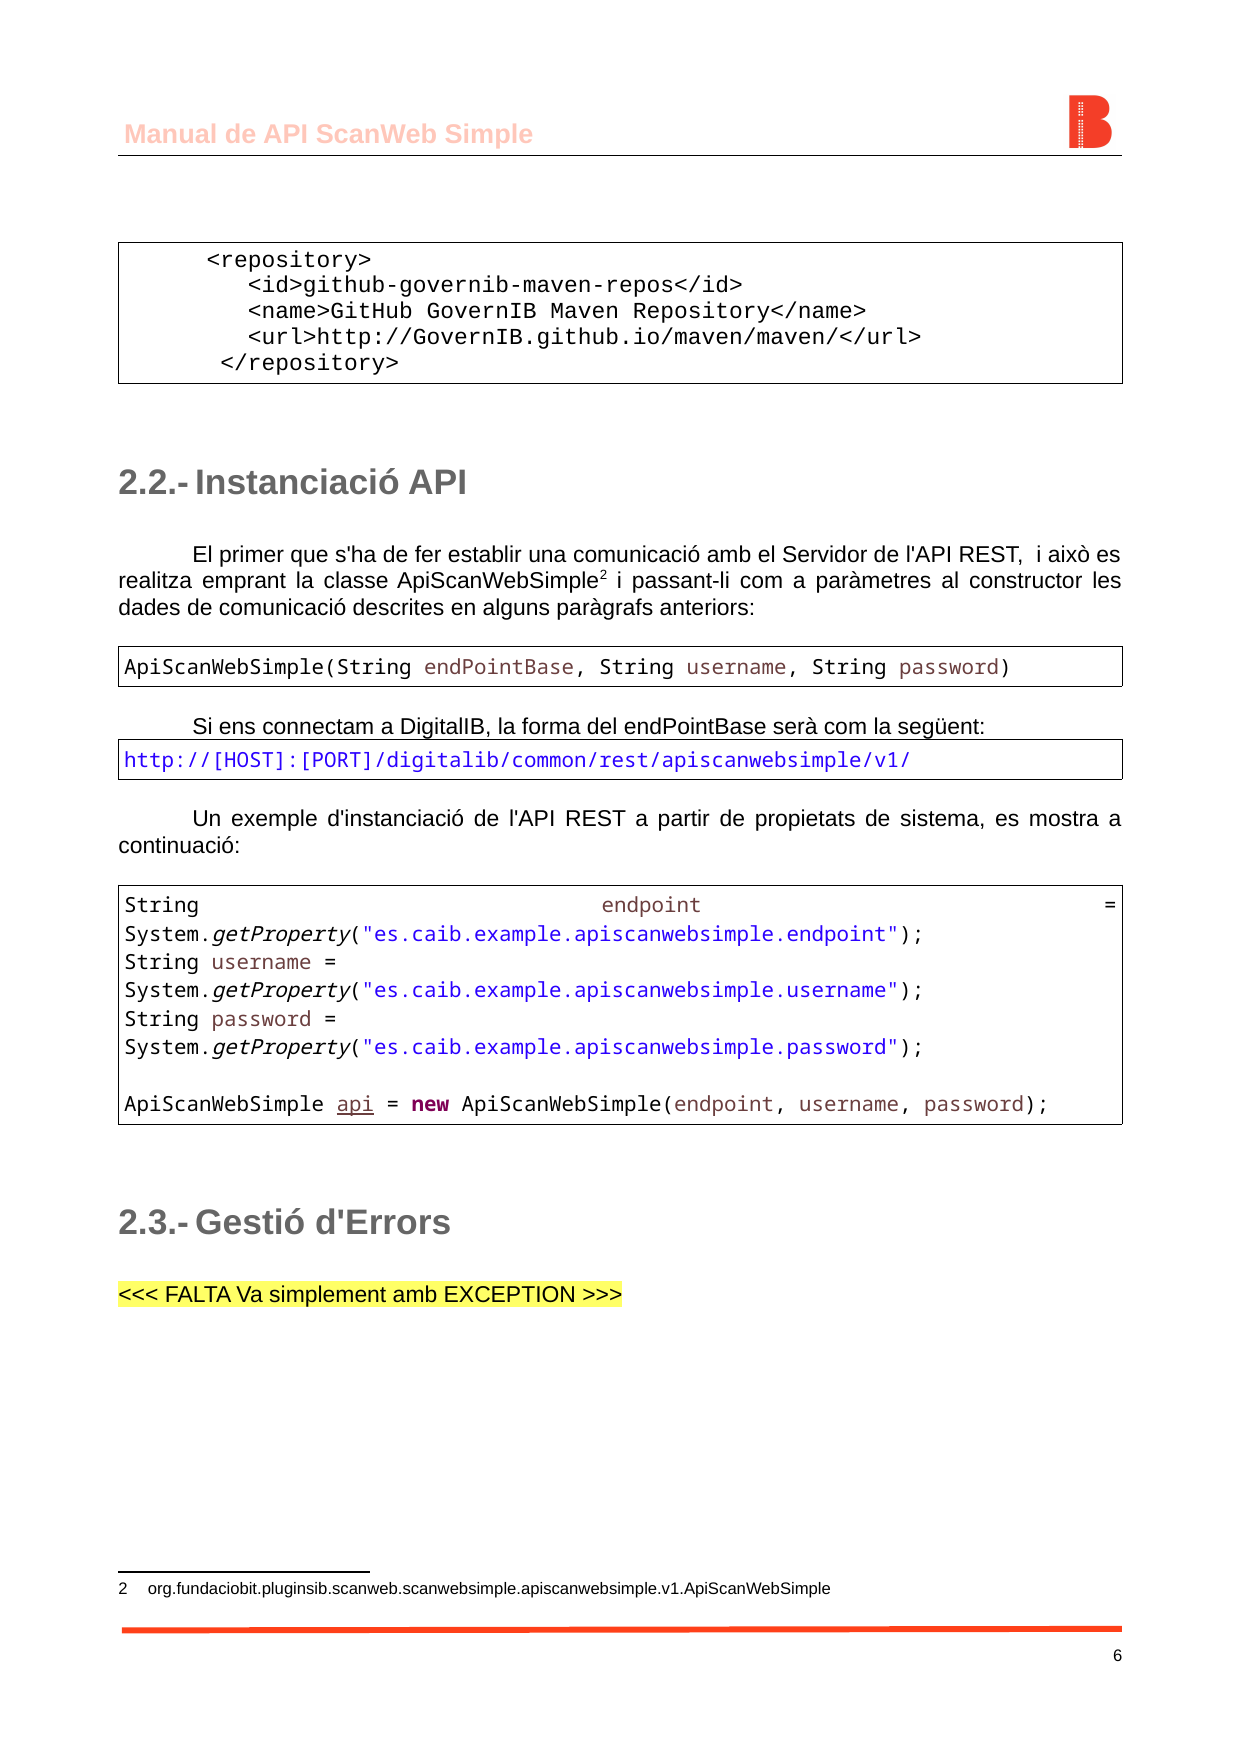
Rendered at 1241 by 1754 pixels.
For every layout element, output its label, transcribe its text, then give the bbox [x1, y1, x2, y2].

text org.fundaciobit.pluginsib.scanweb.scanwebsimple.apiscanwebsimple.v1.ApiScanWebSimple [118, 1578, 1122, 1598]
table_header ApiScanWebSimple(String endPointBase, String username, String password) [119, 647, 1122, 686]
text Si ens connectam a DigitalIB, la forma del endPointBase serà com la següent: [118, 713, 1122, 739]
table_header http://[HOST]:[PORT]/digitalib/common/rest/apiscanwebsimple/v1/ [119, 740, 1122, 779]
subtitle Gestió d'Errors [118, 1201, 1122, 1242]
table_header String endpoint = System.getProperty("es.caib.example.apiscanwebsimple.endpoint"); String username = System.getProperty("es.caib.example.apiscanwebsimple.username"); String password = System.getProperty("es.caib.example.apiscanwebsimple.password"); ApiScanWebSimple api = new ApiScanWebSimple(endpoint, username, password); [119, 886, 1122, 1123]
text <<< FALTA Va simplement amb EXCEPTION >>> [118, 1281, 1122, 1307]
table_header <repository> <id>github-governib-maven-repos</id> <name>GitHub GovernIB Maven Repository</name> <url>http://GovernIB.github.io/maven/maven/</url> </repository> [119, 243, 1122, 383]
text Un exemple d'instanciació de l'API REST a partir de propietats de sistema, es mostra a continuació: [118, 805, 1122, 858]
text El primer que s'ha de fer establir una comunicació amb el Servidor de l'API REST, i això es realitza emprant la classe ApiScanWebSimple i passant-li com a paràmetres al constructor les dades de comunicació descrites en alguns paràgrafs anteriors: [118, 541, 1122, 620]
picture [1063, 94, 1117, 150]
subtitle Instanciació API [118, 461, 1122, 502]
